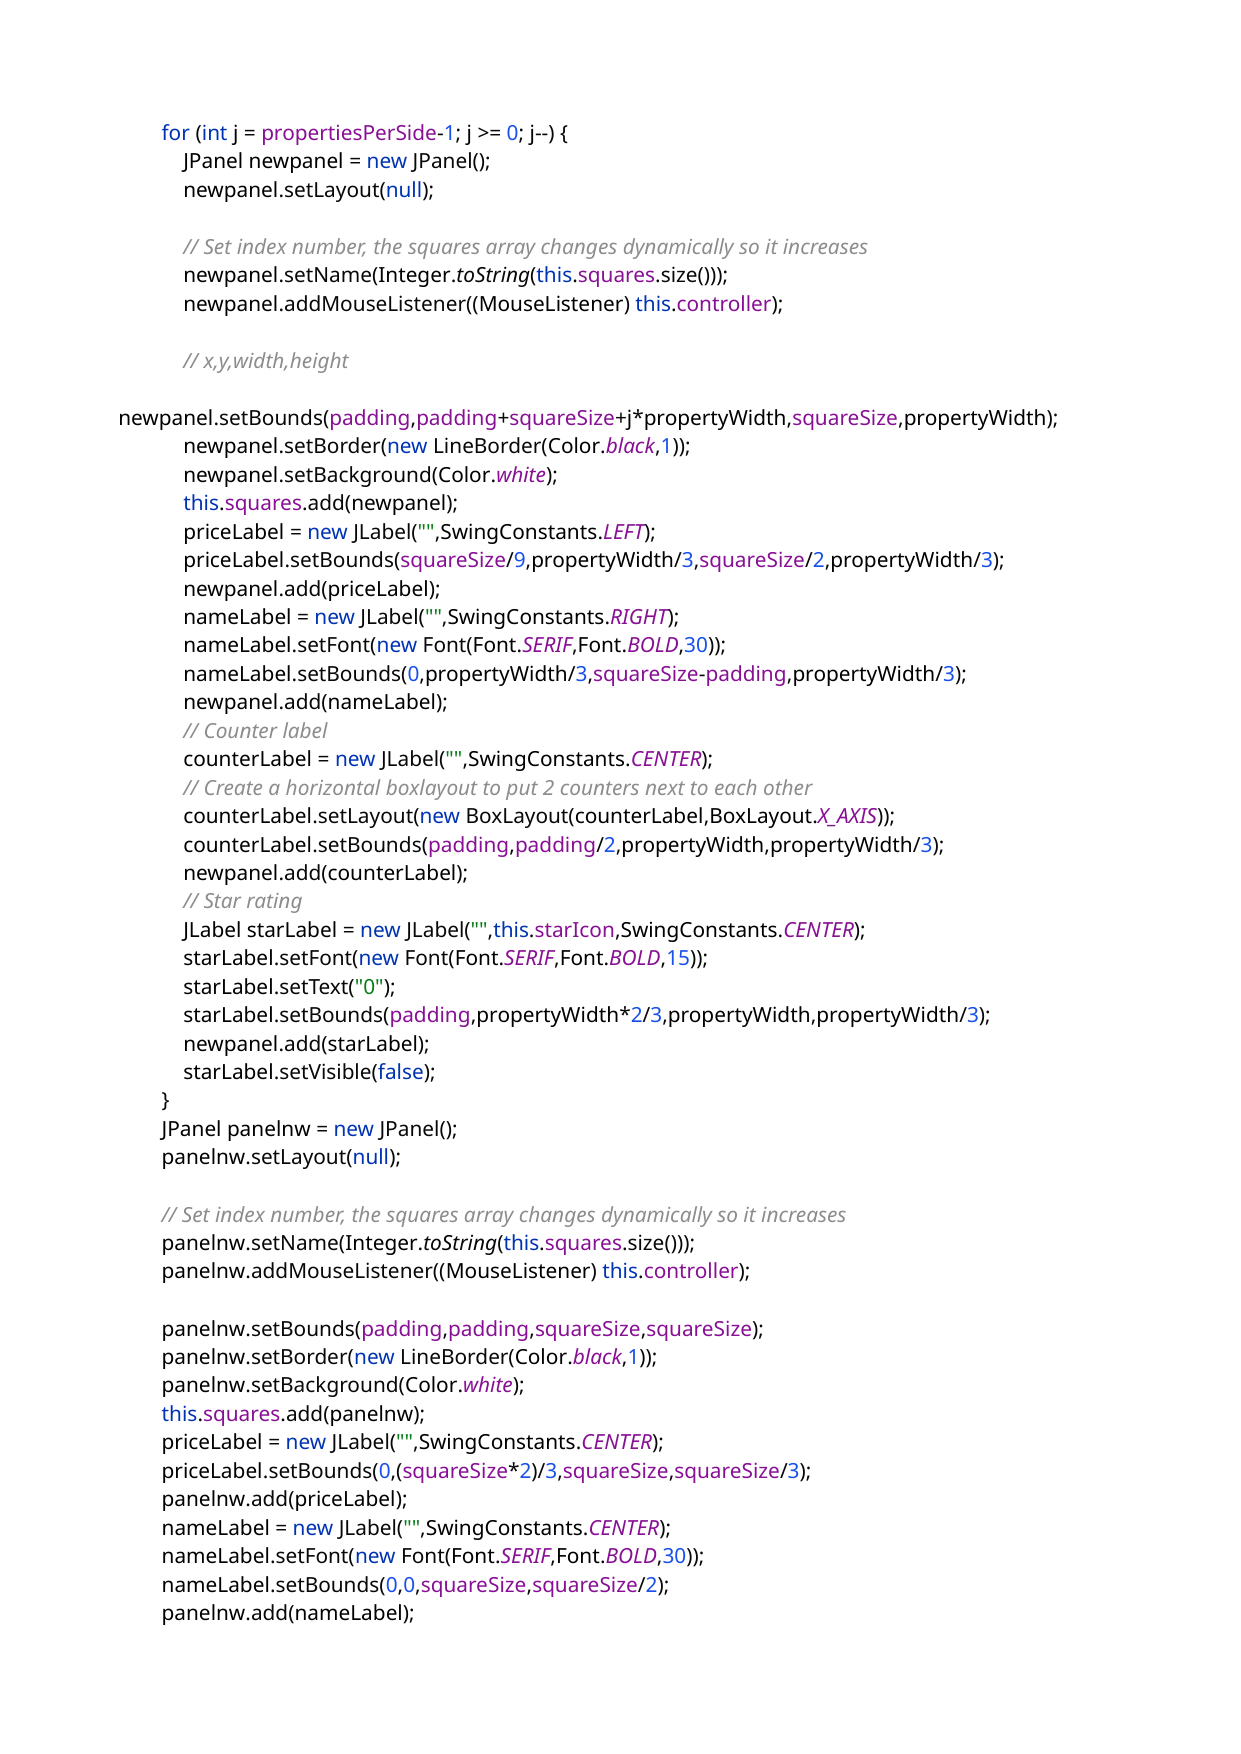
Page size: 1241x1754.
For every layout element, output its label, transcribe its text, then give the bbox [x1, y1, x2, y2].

text for (int j = propertiesPerSide-1; j >= 0; j--) { JPanel newpanel = new JPanel(); newpanel.setLayout(null); // Set index number, the squares array changes dynamically so it increases newpanel.setName(Integer.toString(this.squares.size())); newpanel.addMouseListener((MouseListener) this.controller); // x,y,width,height newpanel.setBounds(padding,padding+squareSize+j*propertyWidth,squareSize,propertyWidth); newpanel.setBorder(new LineBorder(Color.black,1)); newpanel.setBackground(Color.white); this.squares.add(newpanel); priceLabel = new JLabel("",SwingConstants.LEFT); priceLabel.setBounds(squareSize/9,propertyWidth/3,squareSize/2,propertyWidth/3); newpanel.add(priceLabel); nameLabel = new JLabel("",SwingConstants.RIGHT); nameLabel.setFont(new Font(Font.SERIF,Font.BOLD,30)); nameLabel.setBounds(0,propertyWidth/3,squareSize-padding,propertyWidth/3); newpanel.add(nameLabel); // Counter label counterLabel = new JLabel("",SwingConstants.CENTER); // Create a horizontal boxlayout to put 2 counters next to each other counterLabel.setLayout(new BoxLayout(counterLabel,BoxLayout.X_AXIS)); counterLabel.setBounds(padding,padding/2,propertyWidth,propertyWidth/3); newpanel.add(counterLabel); // Star rating JLabel starLabel = new JLabel("",this.starIcon,SwingConstants.CENTER); starLabel.setFont(new Font(Font.SERIF,Font.BOLD,15)); starLabel.setText("0"); starLabel.setBounds(padding,propertyWidth*2/3,propertyWidth,propertyWidth/3); newpanel.add(starLabel); starLabel.setVisible(false); } JPanel panelnw = new JPanel(); panelnw.setLayout(null); // Set index number, the squares array changes dynamically so it increases panelnw.setName(Integer.toString(this.squares.size())); panelnw.addMouseListener((MouseListener) this.controller); panelnw.setBounds(padding,padding,squareSize,squareSize); panelnw.setBorder(new LineBorder(Color.black,1)); panelnw.setBackground(Color.white); this.squares.add(panelnw); priceLabel = new JLabel("",SwingConstants.CENTER); priceLabel.setBounds(0,(squareSize*2)/3,squareSize,squareSize/3); panelnw.add(priceLabel); nameLabel = new JLabel("",SwingConstants.CENTER); nameLabel.setFont(new Font(Font.SERIF,Font.BOLD,30)); nameLabel.setBounds(0,0,squareSize,squareSize/2); panelnw.add(nameLabel); [118, 118, 1122, 1627]
